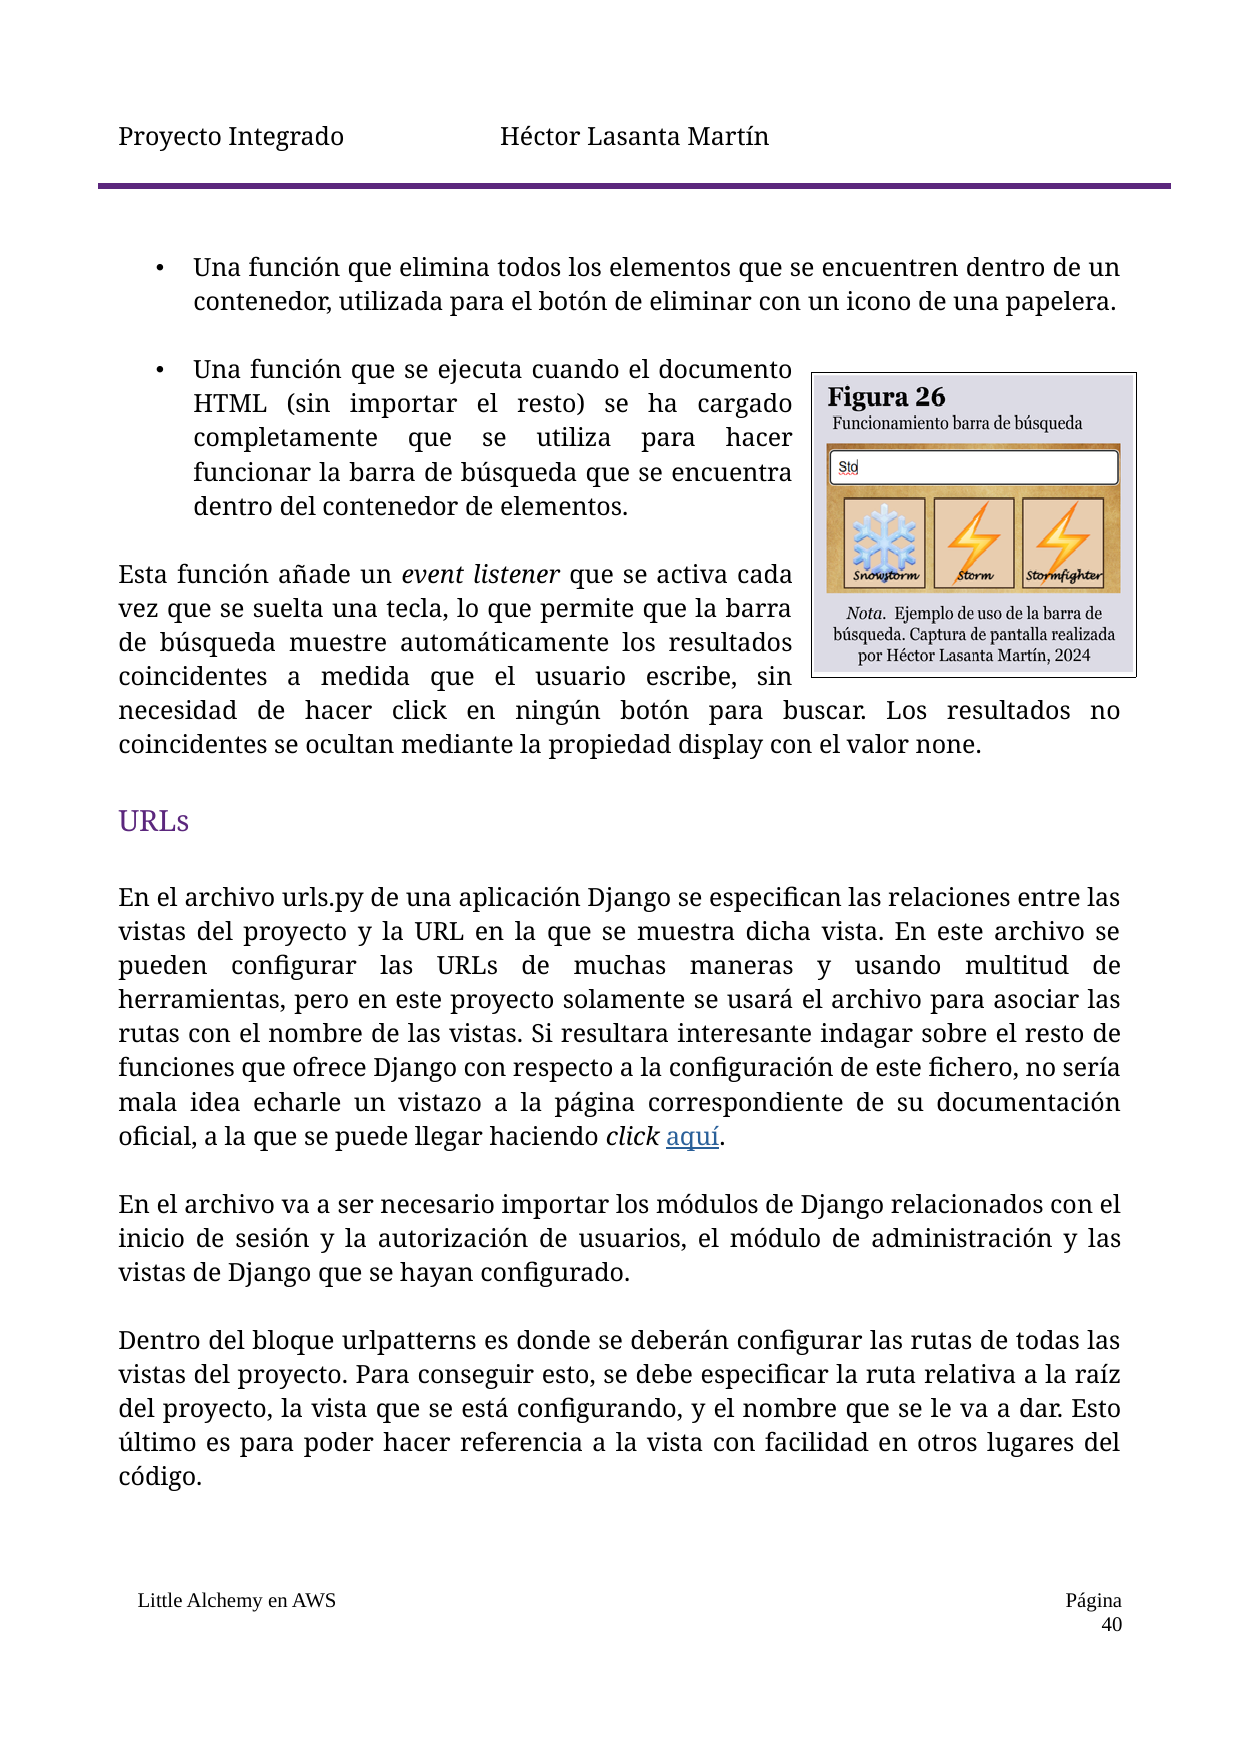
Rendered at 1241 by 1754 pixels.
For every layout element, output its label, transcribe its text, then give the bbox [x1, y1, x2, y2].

list Una función que se ejecuta cuando el documento HTML (sin importar el resto) se ha cargado completamente que se utiliza para hacer funcionar la barra de búsqueda que se encuentra dentro del contenedor de elementos. [156, 352, 1122, 522]
text URLs [118, 800, 1122, 840]
text Dentro del bloque urlpatterns es donde se deberán configurar las rutas de todas las vistas del proyecto. Para conseguir esto, se debe especificar la ruta relativa a la raíz del proyecto, la vista que se está configurando, y el nombre que se le va a dar. Esto último es para poder hacer referencia a la vista con facilidad en otros lugares del código. [118, 1323, 1122, 1493]
list Una función que elimina todos los elementos que se encuentren dentro de un contenedor, utilizada para el botón de eliminar con un icono de una papelera. [156, 250, 1122, 318]
text En el archivo urls.py de una aplicación Django se especifican las relaciones entre las vistas del proyecto y la URL en la que se muestra dicha vista. En este archivo se pueden configurar las URLs de muchas maneras y usando multitud de herramientas, pero en este proyecto solamente se usará el archivo para asociar las rutas con el nombre de las vistas. Si resultara interesante indagar sobre el resto de funciones que ofrece Django con respecto a la configuración de este fichero, no sería mala idea echarle un vistazo a la página correspondiente de su documentación oficial, a la que se puede llegar haciendo click aquí. [118, 880, 1122, 1152]
text Esta función añade un event listener que se activa cada vez que se suelta una tecla, lo que permite que la barra de búsqueda muestre automáticamente los resultados coincidentes a medida que el usuario escribe, sin necesidad de hacer click en ningún botón para buscar. Los resultados no coincidentes se ocultan mediante la propiedad display con el valor none. [118, 556, 1122, 761]
text En el archivo va a ser necesario importar los módulos de Django relacionados con el inicio de sesión y la autorización de usuarios, el módulo de administración y las vistas de Django que se hayan configurado. [118, 1186, 1122, 1288]
list [812, 373, 1136, 677]
picture [814, 375, 1134, 674]
